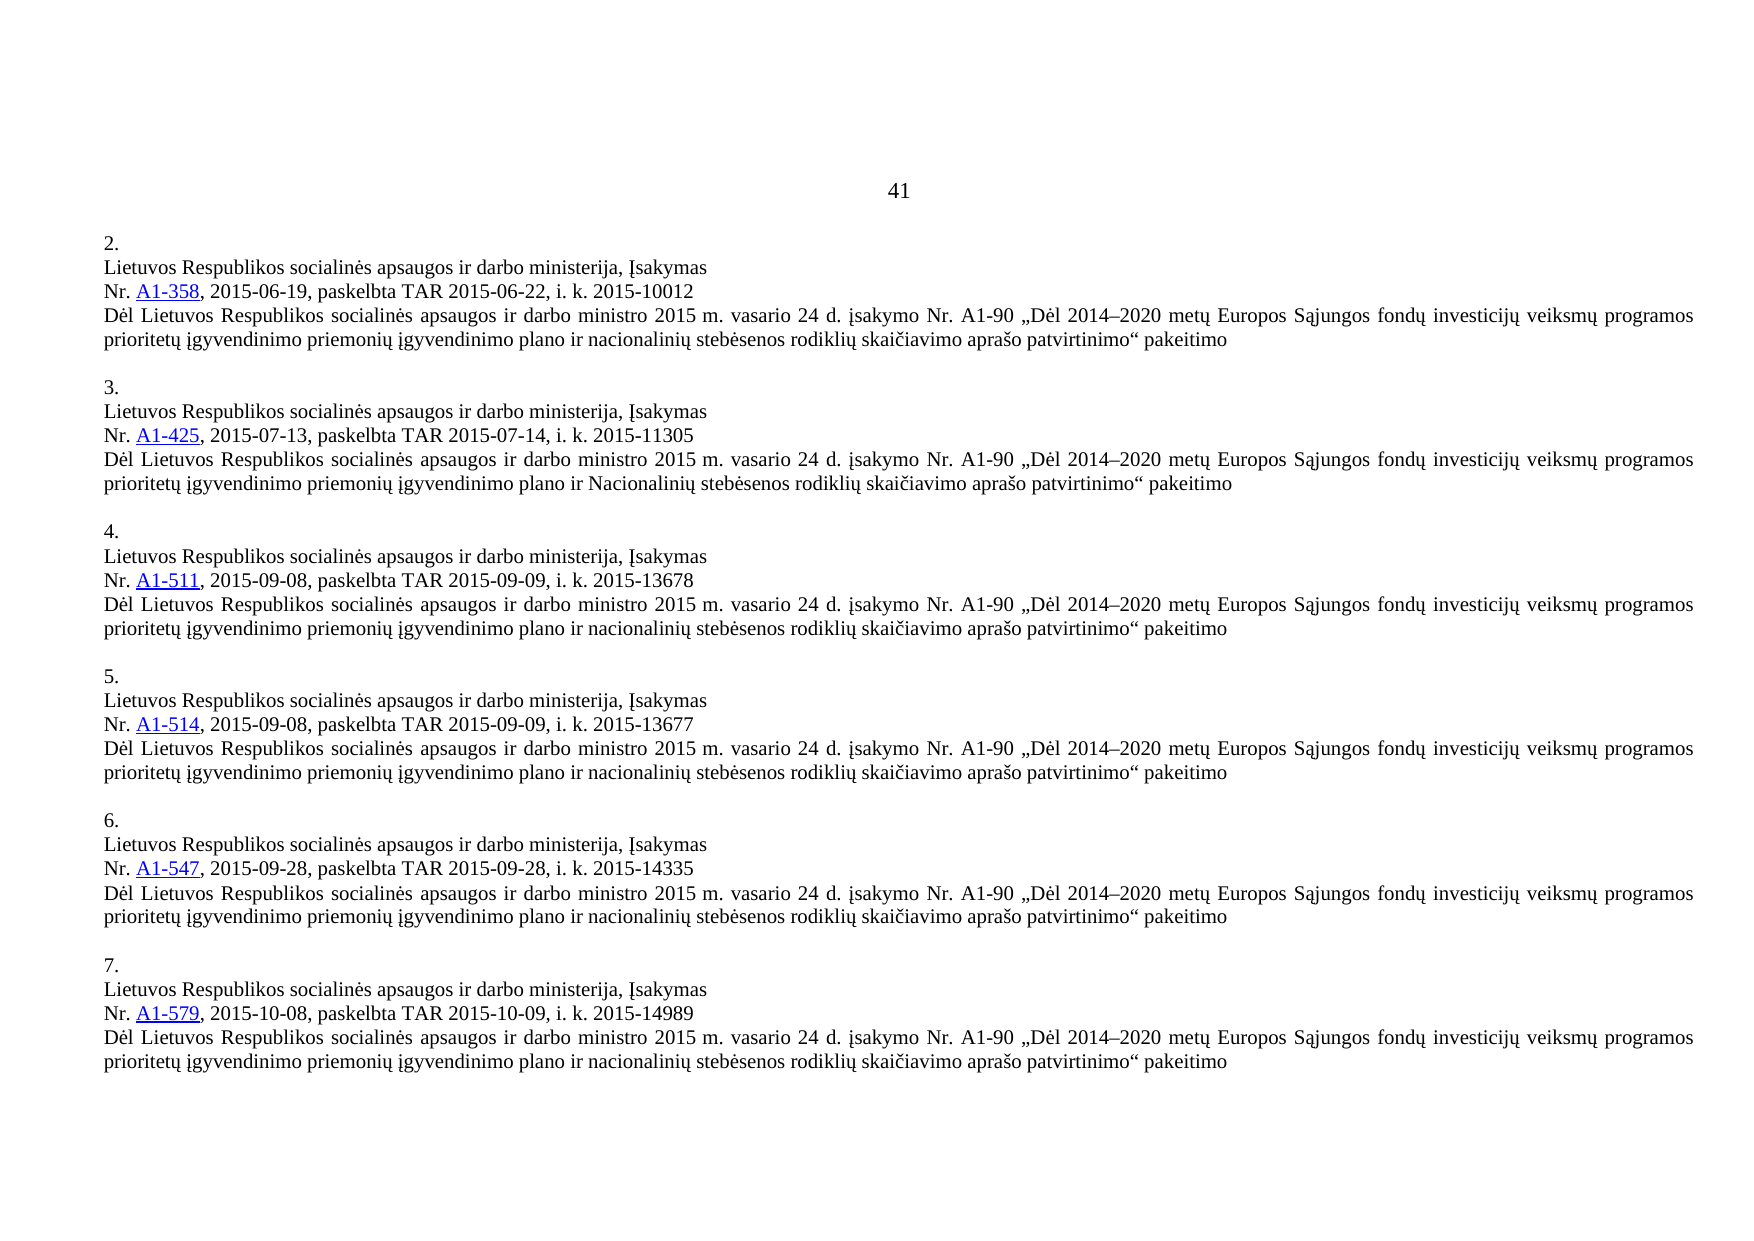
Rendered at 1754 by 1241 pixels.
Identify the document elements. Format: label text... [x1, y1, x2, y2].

text Dėl Lietuvos Respublikos socialinės apsaugos ir darbo ministro 2015 m. vasario 24 d. įsakymo Nr. A1-90 „Dėl 2014–2020 metų Europos Sąjungos fondų investicijų veiksmų programos prioritetų įgyvendinimo priemonių įgyvendinimo plano ir nacionalinių stebėsenos rodiklių skaičiavimo aprašo patvirtinimo“ pakeitimo [103, 736, 1695, 784]
text Nr. A1-425, 2015-07-13, paskelbta TAR 2015-07-14, i. k. 2015-11305 [103, 423, 1695, 447]
text Lietuvos Respublikos socialinės apsaugos ir darbo ministerija, Įsakymas [103, 399, 1695, 423]
text Lietuvos Respublikos socialinės apsaugos ir darbo ministerija, Įsakymas [103, 543, 1695, 568]
text 2. [103, 231, 1695, 255]
text Nr. A1-358, 2015-06-19, paskelbta TAR 2015-06-22, i. k. 2015-10012 [103, 279, 1695, 303]
text Nr. A1-511, 2015-09-08, paskelbta TAR 2015-09-09, i. k. 2015-13678 [103, 568, 1695, 592]
text Lietuvos Respublikos socialinės apsaugos ir darbo ministerija, Įsakymas [103, 688, 1695, 712]
text Lietuvos Respublikos socialinės apsaugos ir darbo ministerija, Įsakymas [103, 255, 1695, 279]
text Dėl Lietuvos Respublikos socialinės apsaugos ir darbo ministro 2015 m. vasario 24 d. įsakymo Nr. A1-90 „Dėl 2014–2020 metų Europos Sąjungos fondų investicijų veiksmų programos prioritetų įgyvendinimo priemonių įgyvendinimo plano ir nacionalinių stebėsenos rodiklių skaičiavimo aprašo patvirtinimo“ pakeitimo [103, 592, 1695, 640]
text 4. [103, 519, 1695, 543]
text 7. [103, 953, 1695, 977]
text Nr. A1-579, 2015-10-08, paskelbta TAR 2015-10-09, i. k. 2015-14989 [103, 1001, 1695, 1025]
text 3. [103, 375, 1695, 399]
text 6. [103, 808, 1695, 832]
text Dėl Lietuvos Respublikos socialinės apsaugos ir darbo ministro 2015 m. vasario 24 d. įsakymo Nr. A1-90 „Dėl 2014–2020 metų Europos Sąjungos fondų investicijų veiksmų programos prioritetų įgyvendinimo priemonių įgyvendinimo plano ir nacionalinių stebėsenos rodiklių skaičiavimo aprašo patvirtinimo“ pakeitimo [103, 303, 1695, 351]
text Lietuvos Respublikos socialinės apsaugos ir darbo ministerija, Įsakymas [103, 977, 1695, 1001]
text Nr. A1-514, 2015-09-08, paskelbta TAR 2015-09-09, i. k. 2015-13677 [103, 712, 1695, 736]
text Nr. A1-547, 2015-09-28, paskelbta TAR 2015-09-28, i. k. 2015-14335 [103, 856, 1695, 880]
text Dėl Lietuvos Respublikos socialinės apsaugos ir darbo ministro 2015 m. vasario 24 d. įsakymo Nr. A1-90 „Dėl 2014–2020 metų Europos Sąjungos fondų investicijų veiksmų programos prioritetų įgyvendinimo priemonių įgyvendinimo plano ir nacionalinių stebėsenos rodiklių skaičiavimo aprašo patvirtinimo“ pakeitimo [103, 880, 1695, 928]
text 5. [103, 664, 1695, 688]
text Dėl Lietuvos Respublikos socialinės apsaugos ir darbo ministro 2015 m. vasario 24 d. įsakymo Nr. A1-90 „Dėl 2014–2020 metų Europos Sąjungos fondų investicijų veiksmų programos prioritetų įgyvendinimo priemonių įgyvendinimo plano ir Nacionalinių stebėsenos rodiklių skaičiavimo aprašo patvirtinimo“ pakeitimo [103, 447, 1695, 495]
text Lietuvos Respublikos socialinės apsaugos ir darbo ministerija, Įsakymas [103, 832, 1695, 856]
text Dėl Lietuvos Respublikos socialinės apsaugos ir darbo ministro 2015 m. vasario 24 d. įsakymo Nr. A1-90 „Dėl 2014–2020 metų Europos Sąjungos fondų investicijų veiksmų programos prioritetų įgyvendinimo priemonių įgyvendinimo plano ir nacionalinių stebėsenos rodiklių skaičiavimo aprašo patvirtinimo“ pakeitimo [103, 1025, 1695, 1073]
